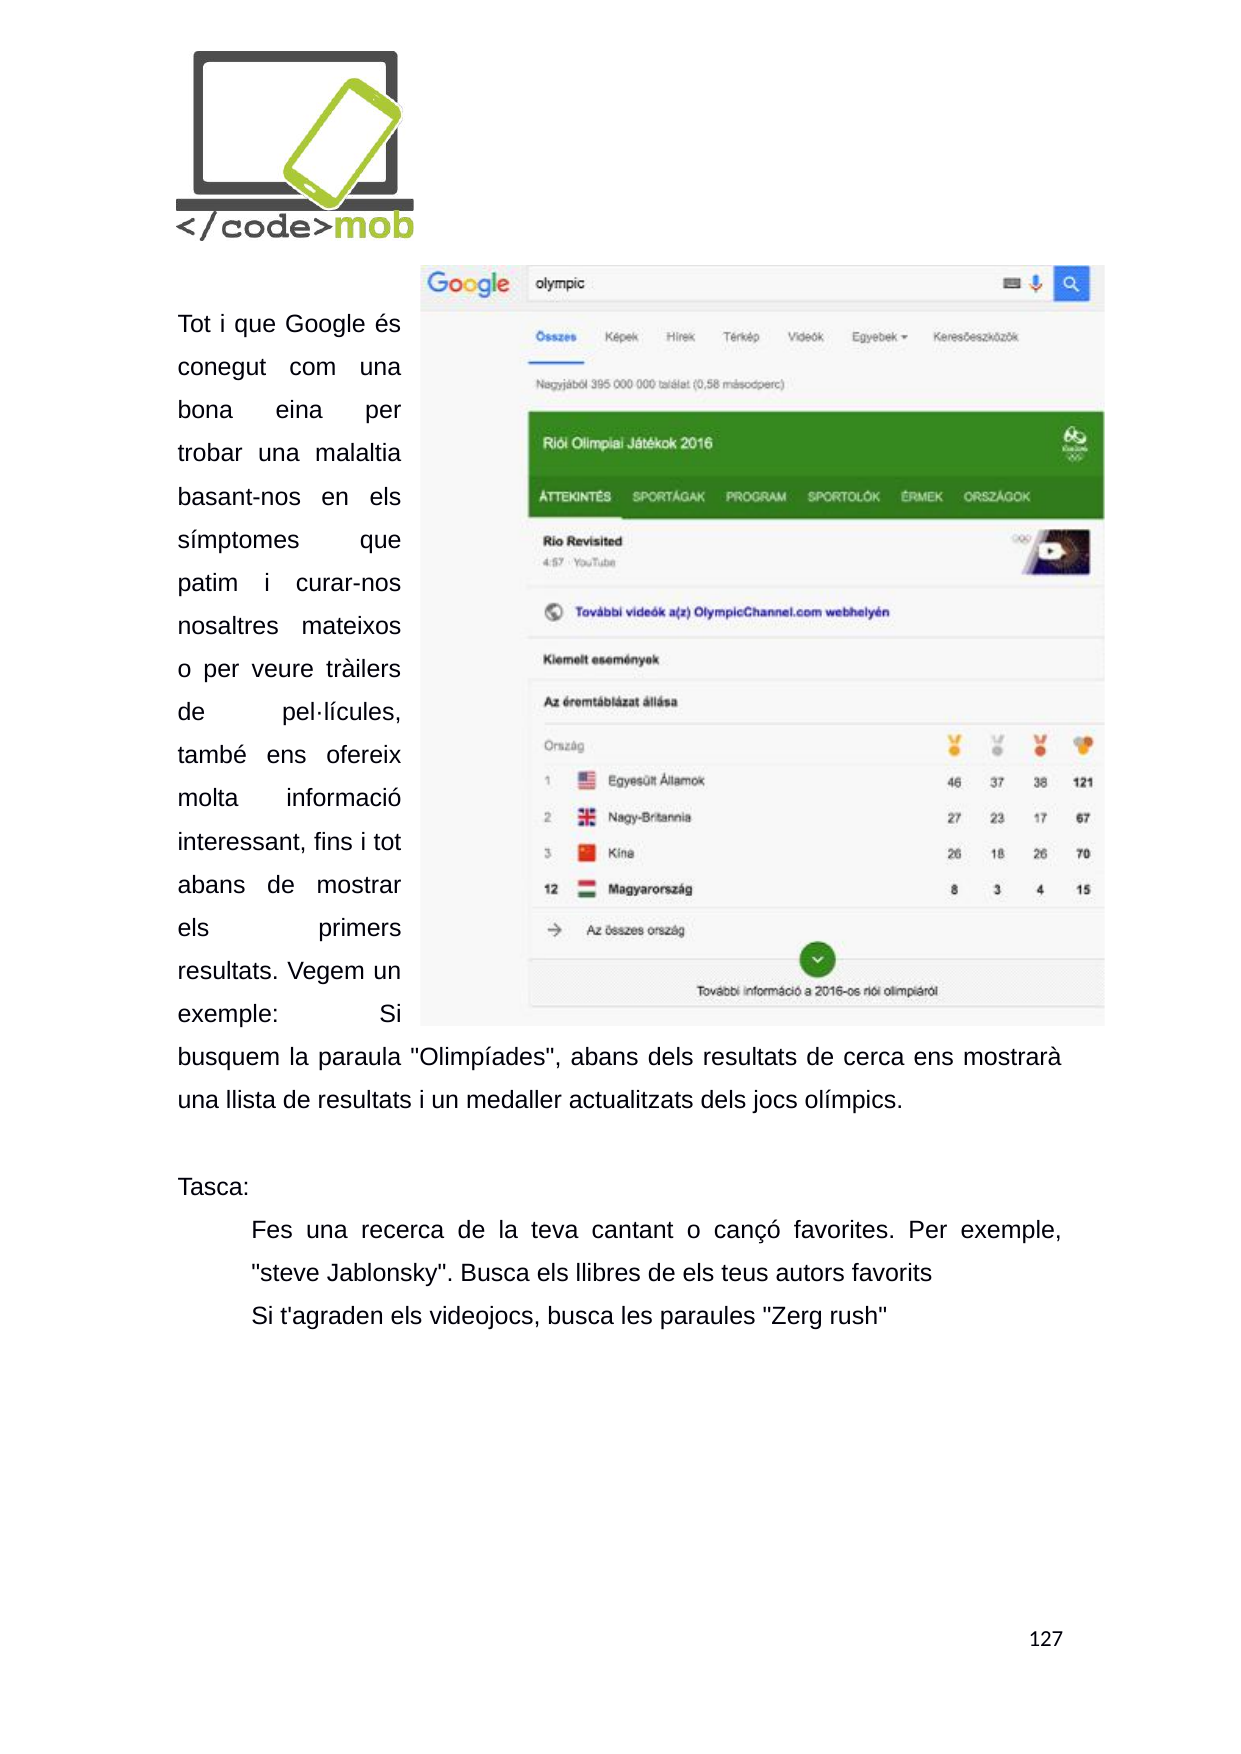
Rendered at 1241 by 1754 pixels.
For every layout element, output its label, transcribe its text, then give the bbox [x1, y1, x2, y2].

text Si t'agraden els videojocs, busca les paraules "Zerg rush" [251, 1301, 1063, 1329]
text Tot i que Google és conegut com una bona eina per trobar una malaltia basant-nos en els símptomes que patim i curar-nos nosaltres mateixos o per veure tràilers de pel·lícules, també ens ofereix molta informació interessant, fins i tot abans de mostrar els primers resultats. Vegem un exemple: Si busquem la paraula "Olimpíades", abans dels resultats de cerca ens mostrarà una llista de resultats i un medaller actualitzats dels jocs olímpics. [177, 309, 1063, 1114]
text Fes una recerca de la teva cantant o cançó favorites. Per exemple, "steve Jablonsky". Busca els llibres de els teus autors favorits [251, 1214, 1063, 1286]
text Tasca: [177, 1171, 1063, 1200]
picture [420, 265, 1105, 1026]
picture [176, 51, 414, 241]
